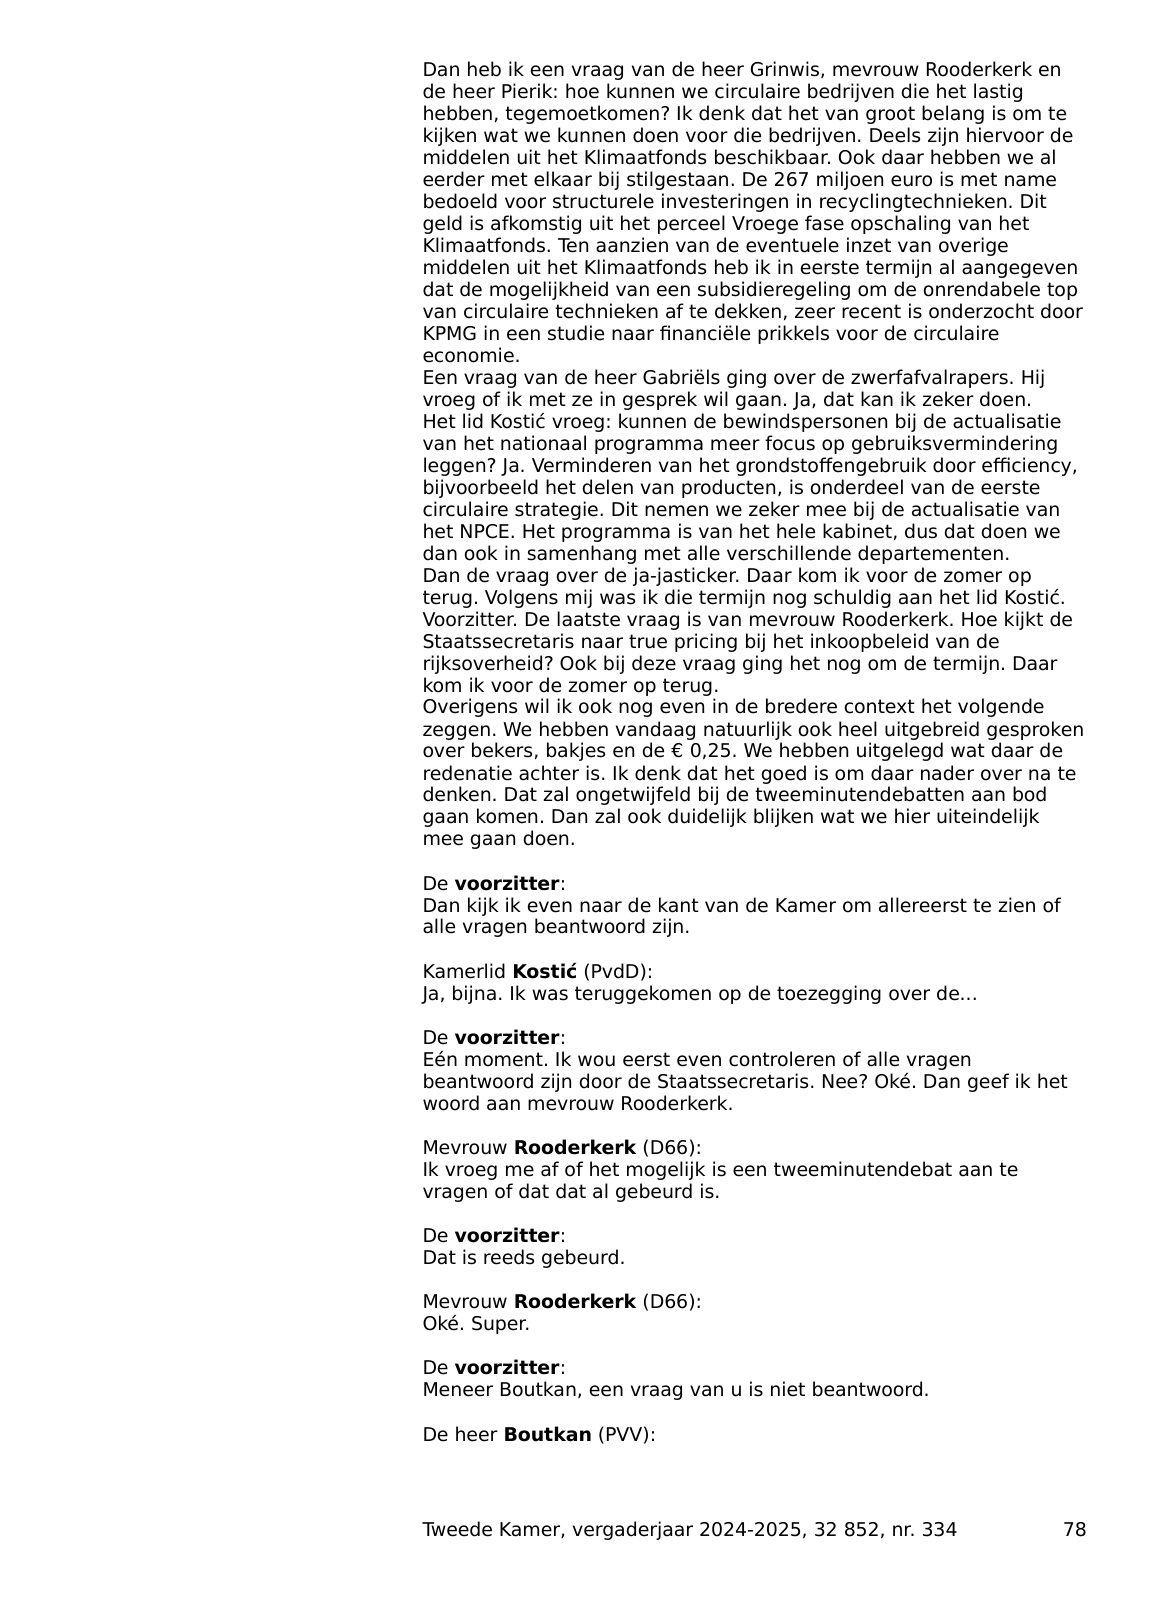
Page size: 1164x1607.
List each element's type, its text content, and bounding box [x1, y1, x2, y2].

text Een vraag van de heer Gabriëls ging over de zwerfafvalrapers. Hij vroeg of ik met ze in gesprek wil gaan. Ja, dat kan ik zeker doen. [422, 367, 1087, 411]
text Oké. Super. [422, 1313, 1087, 1335]
text Mevrouw Rooderkerk (D66): [422, 1291, 1087, 1313]
text De voorzitter: [422, 1027, 1087, 1049]
text De heer Boutkan (PVV): [422, 1423, 1087, 1445]
text Kamerlid Kostić (PvdD): [422, 961, 1087, 983]
text De voorzitter: [422, 1357, 1087, 1379]
text De voorzitter: [422, 872, 1087, 894]
text Mevrouw Rooderkerk (D66): [422, 1137, 1087, 1159]
text Overigens wil ik ook nog even in de bredere context het volgende zeggen. We hebben vandaag natuurlijk ook heel uitgebreid gesproken over bekers, bakjes en de € 0,25. We hebben uitgelegd wat daar de redenatie achter is. Ik denk dat het goed is om daar nader over na te denken. Dat zal ongetwijfeld bij de tweeminutendebatten aan bod gaan komen. Dan zal ook duidelijk blijken wat we hier uiteindelijk mee gaan doen. [422, 696, 1087, 850]
text Dan de vraag over de ja-jasticker. Daar kom ik voor de zomer op terug. Volgens mij was ik die termijn nog schuldig aan het lid Kostić. [422, 564, 1087, 608]
text Dan heb ik een vraag van de heer Grinwis, mevrouw Rooderkerk en de heer Pierik: hoe kunnen we circulaire bedrijven die het lastig hebben, tegemoetkomen? Ik denk dat het van groot belang is om te kijken wat we kunnen doen voor die bedrijven. Deels zijn hiervoor de middelen uit het Klimaatfonds beschikbaar. Ook daar hebben we al eerder met elkaar bij stilgestaan. De 267 miljoen euro is met name bedoeld voor structurele investeringen in recyclingtechnieken. Dit geld is afkomstig uit het perceel Vroege fase opschaling van het Klimaatfonds. Ten aanzien van de eventuele inzet van overige middelen uit het Klimaatfonds heb ik in eerste termijn al aangegeven dat de mogelijkheid van een subsidieregeling om de onrendabele top van circulaire technieken af te dekken, zeer recent is onderzocht door KPMG in een studie naar financiële prikkels voor de circulaire economie. [422, 59, 1087, 367]
text Meneer Boutkan, een vraag van u is niet beantwoord. [422, 1379, 1087, 1401]
text De voorzitter: [422, 1225, 1087, 1247]
text Dat is reeds gebeurd. [422, 1247, 1087, 1269]
text Ik vroeg me af of het mogelijk is een tweeminutendebat aan te vragen of dat dat al gebeurd is. [422, 1159, 1087, 1203]
text Voorzitter. De laatste vraag is van mevrouw Rooderkerk. Hoe kijkt de Staatssecretaris naar true pricing bij het inkoopbeleid van de rijksoverheid? Ook bij deze vraag ging het nog om de termijn. Daar kom ik voor de zomer op terug. [422, 608, 1087, 696]
text Het lid Kostić vroeg: kunnen de bewindspersonen bij de actualisatie van het nationaal programma meer focus op gebruiksvermindering leggen? Ja. Verminderen van het grondstoffengebruik door efficiency, bijvoorbeeld het delen van producten, is onderdeel van de eerste circulaire strategie. Dit nemen we zeker mee bij de actualisatie van het NPCE. Het programma is van het hele kabinet, dus dat doen we dan ook in samenhang met alle verschillende departementen. [422, 411, 1087, 564]
text Dan kijk ik even naar de kant van de Kamer om allereerst te zien of alle vragen beantwoord zijn. [422, 894, 1087, 938]
text Eén moment. Ik wou eerst even controleren of alle vragen beantwoord zijn door de Staatssecretaris. Nee? Oké. Dan geef ik het woord aan mevrouw Rooderkerk. [422, 1049, 1087, 1115]
text Ja, bijna. Ik was teruggekomen op de toezegging over de... [422, 983, 1087, 1004]
